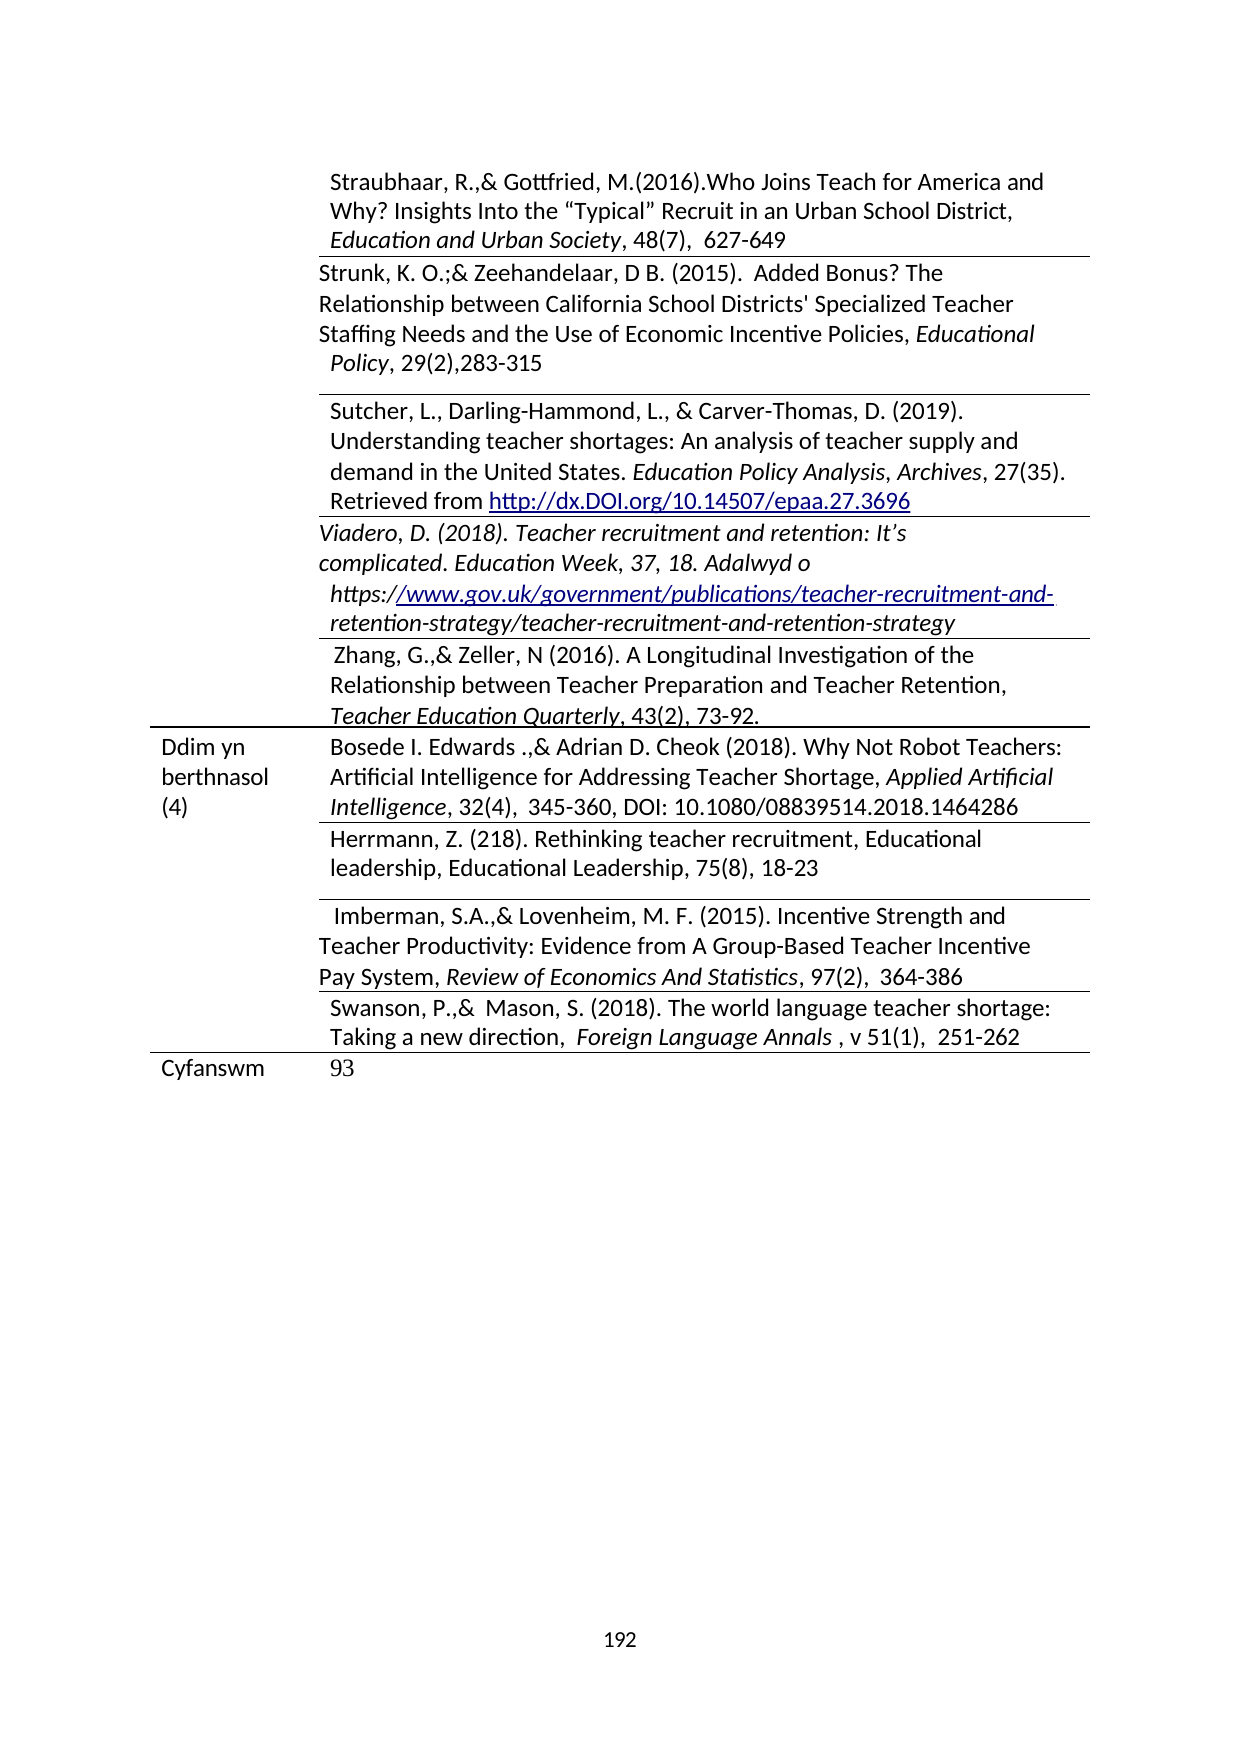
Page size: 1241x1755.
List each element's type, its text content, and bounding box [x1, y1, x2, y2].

table_cell Sutcher, L., Darling-Hammond, L., & Carver-Thomas, D. (2019). Understanding teacher shortages: An analysis of teacher supply and demand in the United States. Education Policy Analysis, Archives, 27(35). Retrieved from http://dx.DOI.org/10.14507/epaa.27.3696 [319, 395, 1090, 516]
table_cell [150, 991, 319, 1052]
table_cell  [319, 1053, 1090, 1083]
table_cell Swanson, P.,& Mason, S. (2018). The world language teacher shortage: Taking a new direction, Foreign Language Annals , v 51(1), 251-262 [319, 992, 1090, 1052]
table_cell Imberman, S.A.,& Lovenheim, M. F. (2015). Incentive Strength and Teacher Productivity: Evidence from A Group-Based Teacher Incentive Pay System, Review of Economics And Statistics, 97(2), 364-386 [319, 900, 1090, 991]
table_cell [150, 516, 319, 638]
table_cell [150, 728, 1090, 732]
table_cell [150, 256, 319, 394]
table_cell [150, 899, 319, 991]
table_cell Ddim yn berthnasol (4) [150, 732, 319, 822]
table_cell Bosede I. Edwards .,& Adrian D. Cheok (2018). Why Not Robot Teachers: Artificial Intelligence for Addressing Teacher Shortage, Applied Artificial Intelligence, 32(4), 345-360, DOI: 10.1080/08839514.2018.1464286 [319, 732, 1090, 822]
table_cell Viadero, D. (2018). Teacher recruitment and retention: It’s complicated. Education Week, 37, 18. Adalwyd o https://www.gov.uk/government/publications/teacher-recruitment-and- retention-strategy/teacher-recruitment-and-retention-strategy [319, 517, 1090, 638]
table_cell [150, 822, 319, 899]
table_header Straubhaar, R.,& Gottfried, M.(2016).Who Joins Teach for America and Why? Insights Into the “Typical” Recruit in an Urban School District, Education and Urban Society, 48(7), 627-649 [319, 170, 1090, 256]
table_cell Zhang, G.,& Zeller, N (2016). A Longitudinal Investigation of the Relationship between Teacher Preparation and Teacher Retention, Teacher Education Quarterly, 43(2), 73-92. [150, 638, 1090, 726]
table_header [150, 170, 319, 256]
table_cell Cyfanswm [150, 1053, 319, 1083]
table_cell [150, 394, 319, 516]
table_cell Herrmann, Z. (218). Rethinking teacher recruitment, Educational leadership, Educational Leadership, 75(8), 18-23 [319, 823, 1090, 899]
table_cell Strunk, K. O.;& Zeehandelaar, D B. (2015). Added Bonus? The Relationship between California School Districts' Specialized Teacher Staffing Needs and the Use of Economic Incentive Policies, Educational Policy, 29(2),283-315 [319, 257, 1090, 394]
